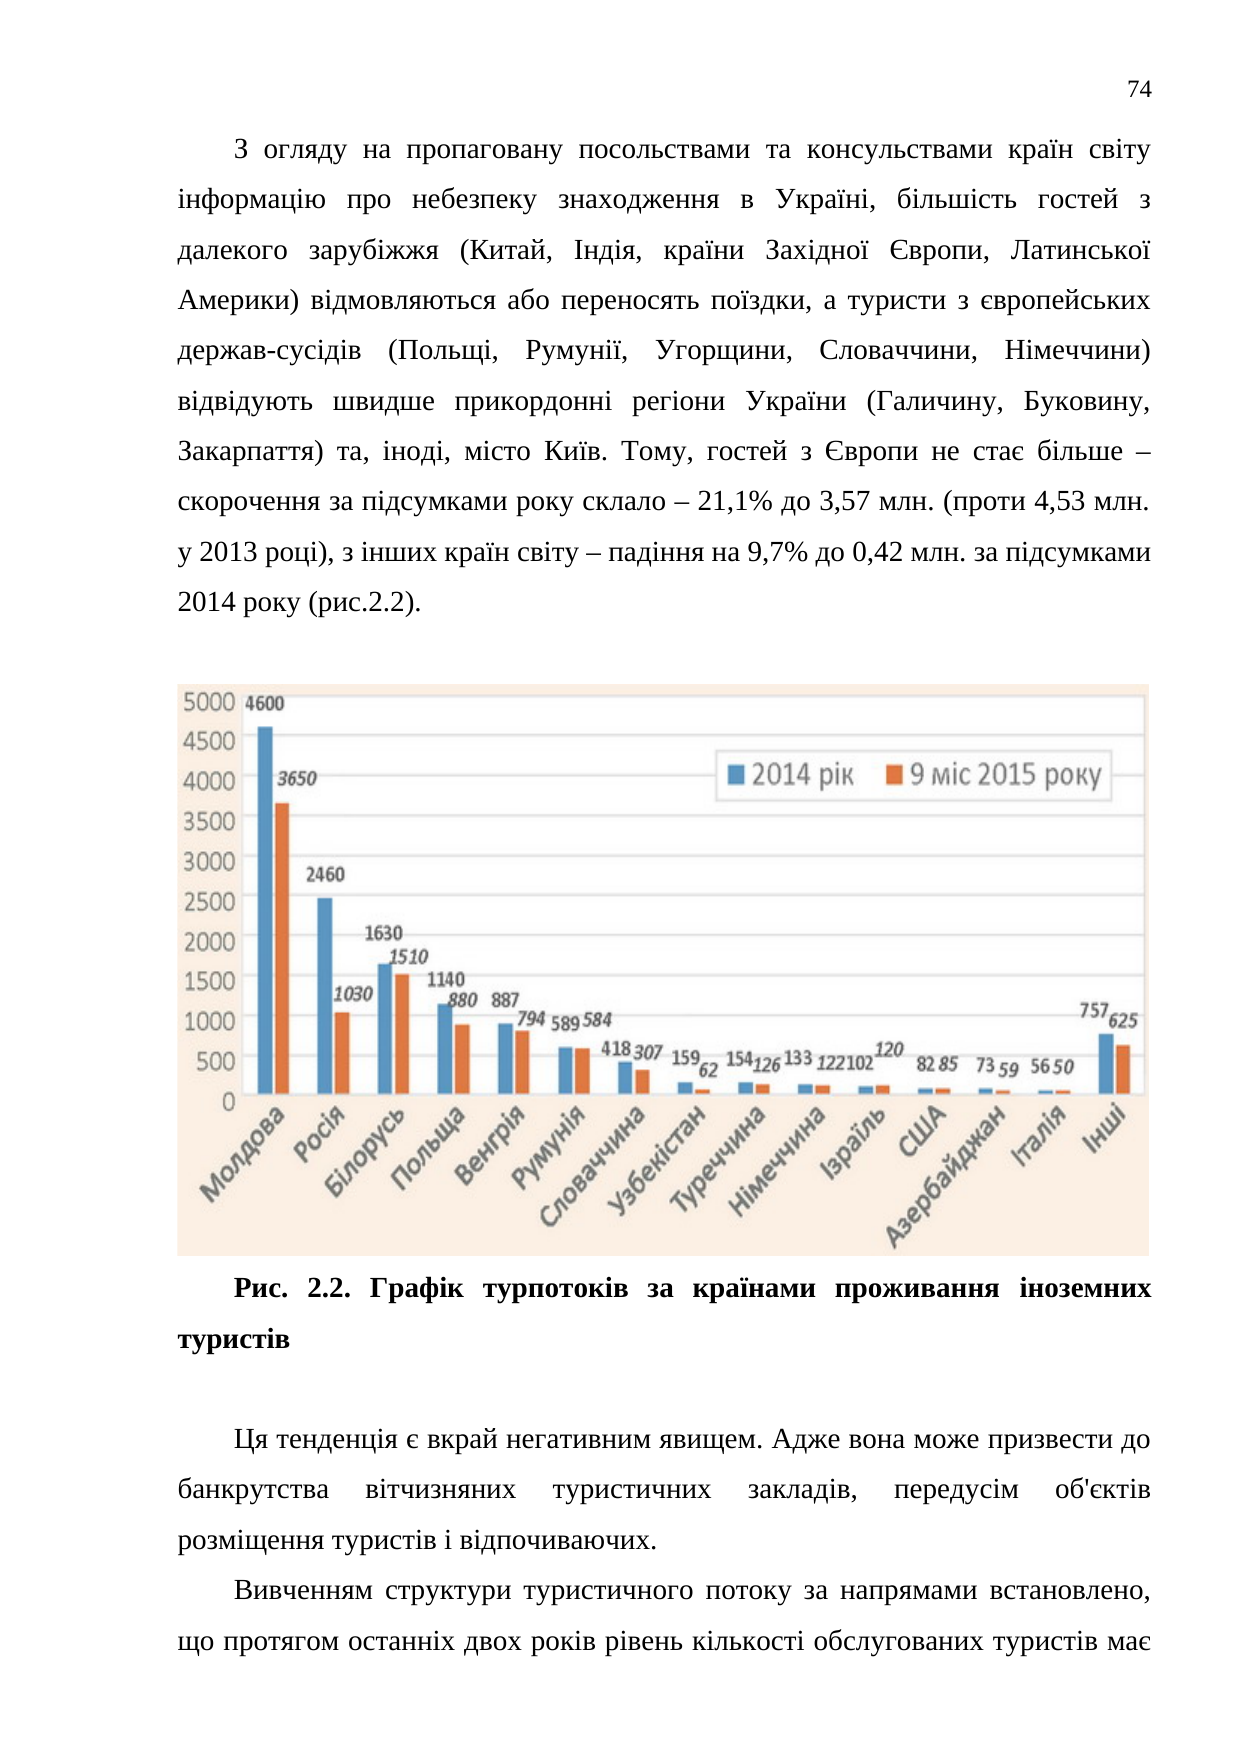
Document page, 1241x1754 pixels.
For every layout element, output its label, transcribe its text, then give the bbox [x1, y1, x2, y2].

text Ця тенденція є вкрай негативним явищем. Адже вона може призвести до банкрутства вітчизняних туристичних закладів, передусім об'єктів розміщення туристів і відпочиваючих. [177, 1421, 1152, 1556]
text Рис. 2.2. Графік турпотоків за країнами проживання іноземних туристів [177, 1270, 1152, 1354]
text Вивченням структури туристичного потоку за напрямами встановлено, що протягом останніх двох років рівень кількості обслугованих туристів має [177, 1572, 1152, 1656]
text З огляду на пропаговану посольствами та консульствами країн світу інформацію про небезпеку знаходження в Україні, більшість гостей з далекого зарубіжжя (Китай, Індія, країни Західної Європи, Латинської Америки) відмовляються або переносять поїздки, а туристи з європейських держав-сусідів (Польщі, Румунії, Угорщини, Словаччини, Німеччини) відвідують швидше прикордонні регіони України (Галичину, Буковину, Закарпаття) та, іноді, місто Київ. Тому, гостей з Європи не стає більше – скорочення за підсумками року склало – 21,1% до 3,57 млн. (проти 4,53 млн. у 2013 році), з інших країн світу – падіння на 9,7% до 0,42 млн. за підсумками 2014 року (рис.2.2). [177, 131, 1152, 618]
